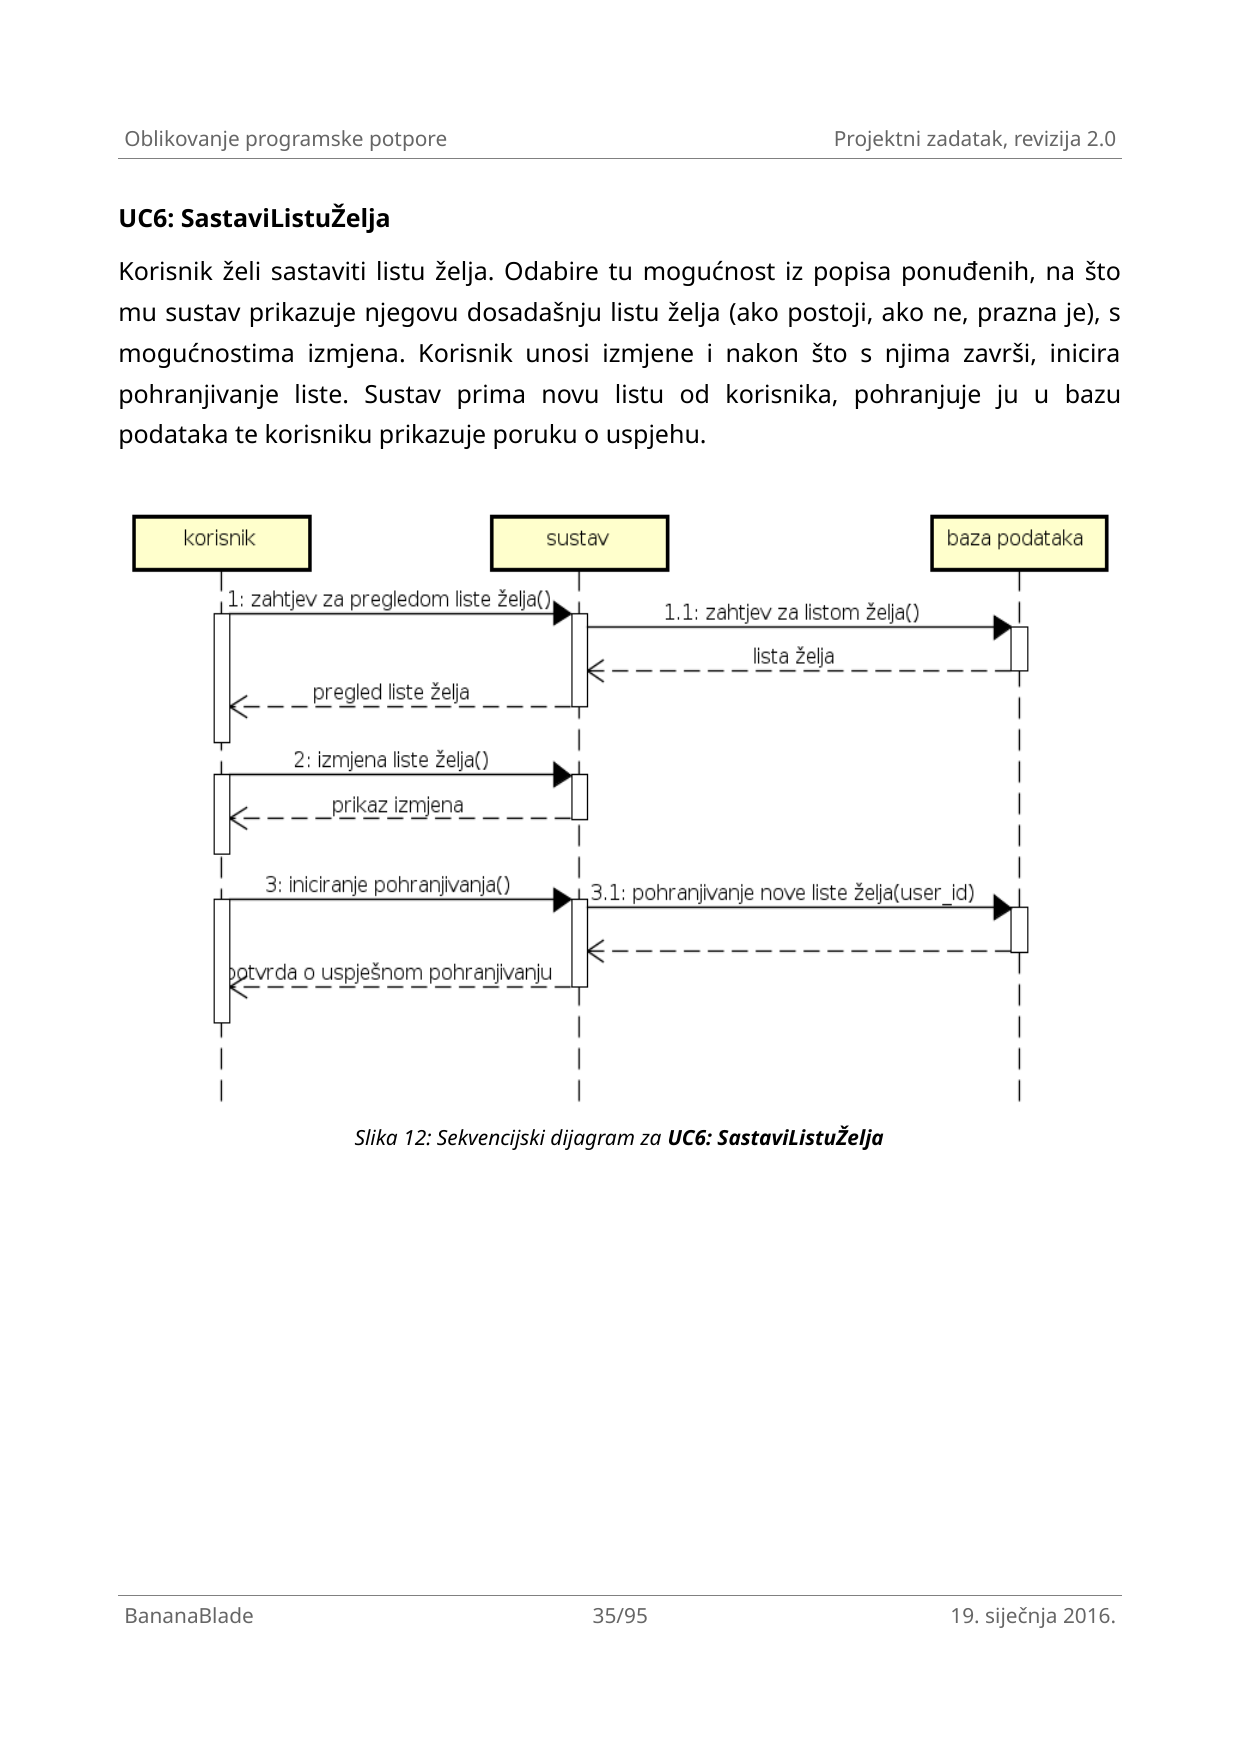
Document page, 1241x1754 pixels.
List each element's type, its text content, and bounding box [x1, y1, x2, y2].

text Slika 12: Sekvencijski dijagram za UC6: SastaviListuŽelja [118, 1118, 1122, 1151]
picture [118, 500, 1123, 1118]
text Korisnik želi sastaviti listu želja. Odabire tu mogućnost iz popisa ponuđenih, na što mu sustav prikazuje njegovu dosadašnju listu želja (ako postoji, ako ne, prazna je), s mogućnostima izmjena. Korisnik unosi izmjene i nakon što s njima završi, inicira pohranjivanje liste. Sustav prima novu listu od korisnika, pohranjuje ju u bazu podataka te korisniku prikazuje poruku o uspjehu. [118, 254, 1122, 451]
subtitle UC6: SastaviListuŽelja [118, 201, 1122, 234]
